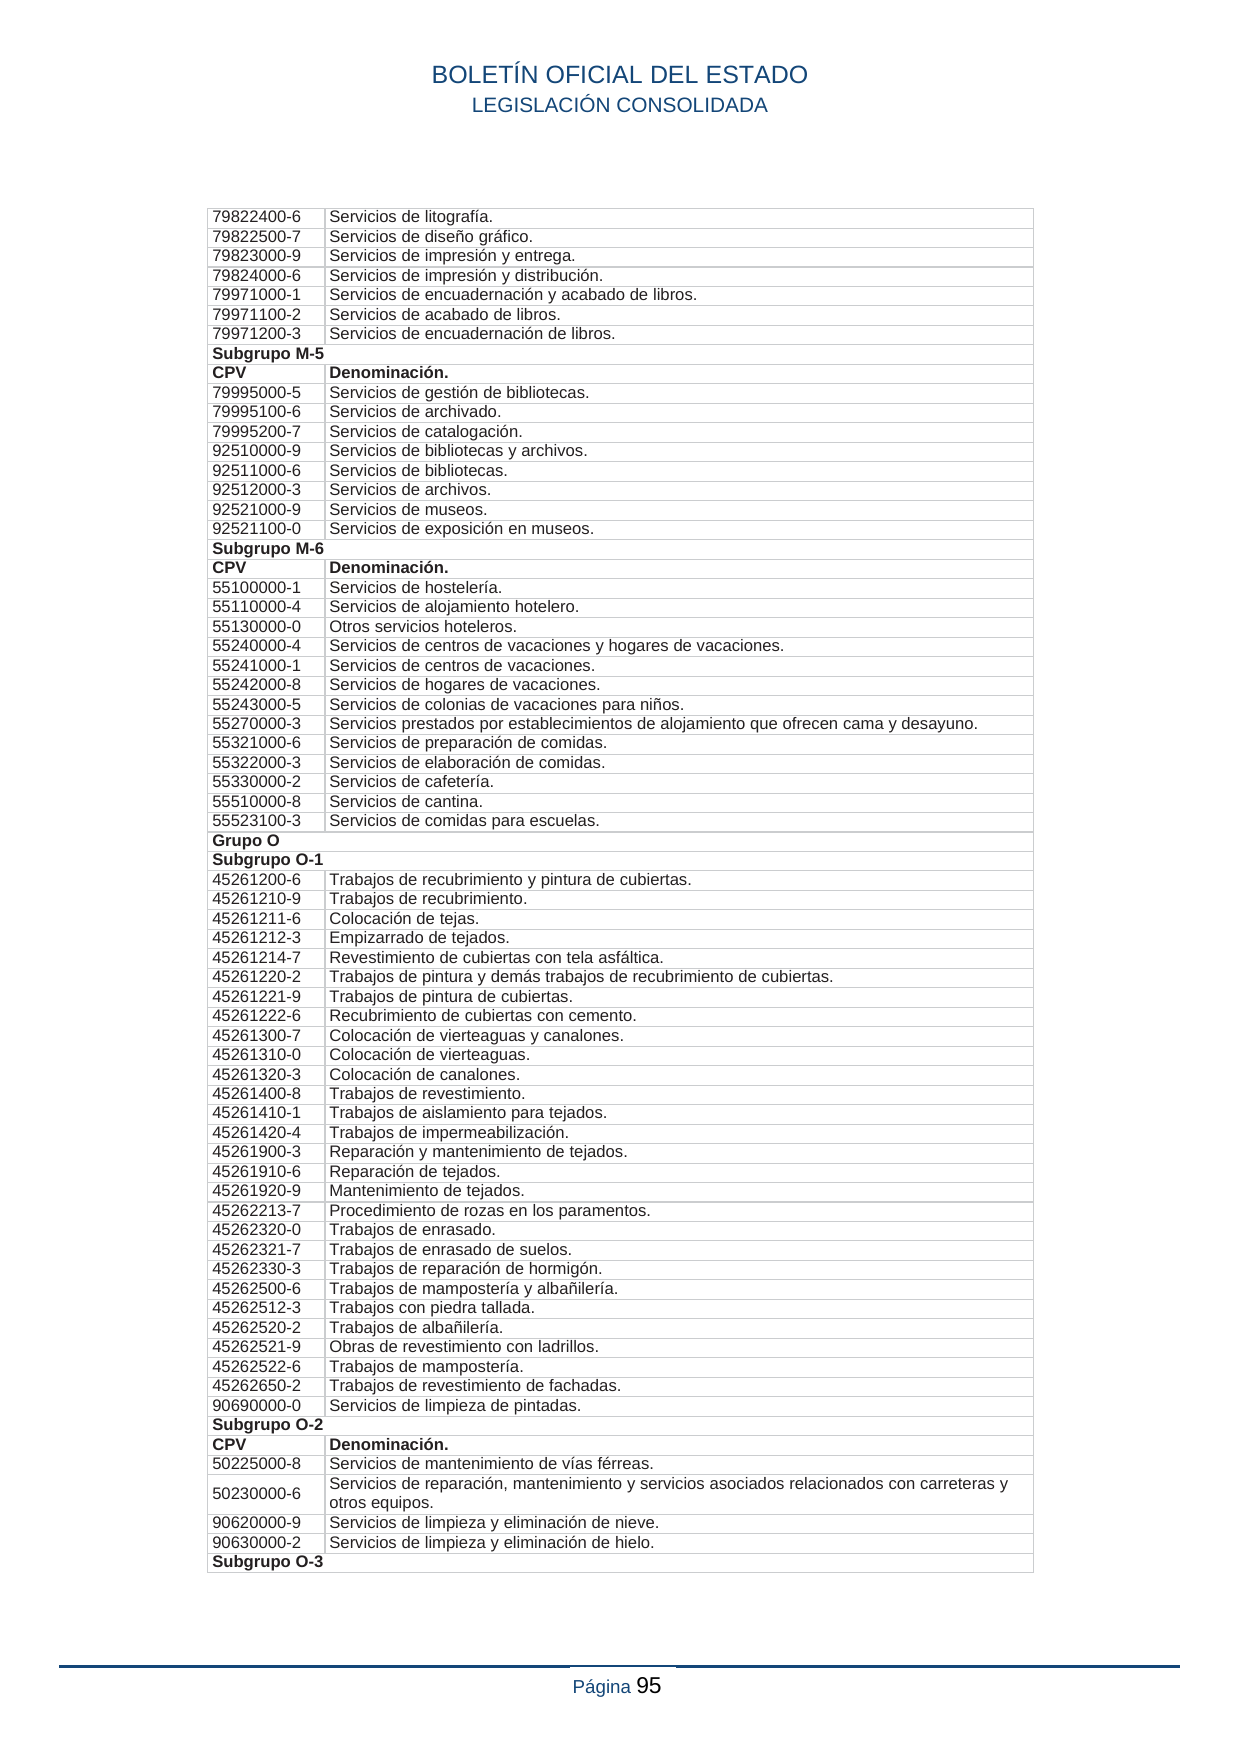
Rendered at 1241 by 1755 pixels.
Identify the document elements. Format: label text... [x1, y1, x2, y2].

table_cell 45261210-9 [208, 891, 324, 909]
table_cell 45262520-2 [208, 1319, 324, 1338]
table_cell 50225000-8 [208, 1456, 324, 1474]
table_cell Empizarrado de tejados. [326, 930, 1033, 948]
table_cell 90630000-2 [208, 1534, 324, 1553]
table_cell 92512000-3 [208, 482, 324, 500]
table_cell Servicios de colonias de vacaciones para niños. [326, 696, 1033, 714]
table_cell 79971200-3 [208, 326, 324, 344]
table_cell Servicios de cafetería. [326, 774, 1033, 792]
table_cell Subgrupo M-6 [208, 540, 1033, 559]
table_cell 50230000-6 [208, 1475, 324, 1514]
table_cell 92511000-6 [208, 462, 324, 481]
table_cell 79824000-6 [208, 268, 324, 286]
table_cell Servicios de bibliotecas y archivos. [326, 443, 1033, 461]
table_cell 45262522-6 [208, 1358, 324, 1377]
table_cell 45262650-2 [208, 1378, 324, 1396]
table_cell Revestimiento de cubiertas con tela asfáltica. [326, 949, 1033, 968]
table_cell Denominación. [326, 1436, 1033, 1455]
table_cell 79823000-9 [208, 248, 324, 266]
table_cell Subgrupo O-2 [208, 1417, 1033, 1435]
table_cell 45262321-7 [208, 1241, 324, 1260]
table_cell Mantenimiento de tejados. [326, 1183, 1033, 1201]
table_cell Colocación de vierteaguas. [326, 1047, 1033, 1065]
table_cell Denominación. [326, 560, 1033, 578]
table_cell 55523100-3 [208, 813, 324, 831]
table_cell Servicios de impresión y distribución. [326, 268, 1033, 286]
table_cell Trabajos de revestimiento de fachadas. [326, 1378, 1033, 1396]
table_cell Servicios de centros de vacaciones y hogares de vacaciones. [326, 638, 1033, 656]
table_cell 92521100-0 [208, 521, 324, 539]
table_cell 45261420-4 [208, 1125, 324, 1143]
table_cell Servicios de reparación, mantenimiento y servicios asociados relacionados con carreteras y otros equipos. [326, 1475, 1033, 1514]
table_cell 45261222-6 [208, 1008, 324, 1026]
table_cell Servicios de cantina. [326, 794, 1033, 812]
table_cell 90620000-9 [208, 1515, 324, 1533]
table_cell Trabajos de mampostería y albañilería. [326, 1280, 1033, 1299]
table_cell Trabajos de recubrimiento y pintura de cubiertas. [326, 871, 1033, 890]
table_cell 79995000-5 [208, 384, 324, 403]
table_cell Servicios de encuadernación de libros. [326, 326, 1033, 344]
table_cell Subgrupo O-1 [208, 852, 1033, 870]
table_cell 45261320-3 [208, 1066, 324, 1084]
table_cell Reparación de tejados. [326, 1164, 1033, 1182]
table_cell 55242000-8 [208, 677, 324, 695]
table_cell 45262320-0 [208, 1222, 324, 1240]
table_cell 55270000-3 [208, 716, 324, 734]
table_cell 92510000-9 [208, 443, 324, 461]
table_cell 45261212-3 [208, 930, 324, 948]
table_cell 92521000-9 [208, 501, 324, 520]
table_cell Colocación de vierteaguas y canalones. [326, 1027, 1033, 1046]
table_cell Colocación de canalones. [326, 1066, 1033, 1084]
table_cell Trabajos de mampostería. [326, 1358, 1033, 1377]
table_cell Trabajos de aislamiento para tejados. [326, 1105, 1033, 1123]
table_cell 55240000-4 [208, 638, 324, 656]
table_cell Servicios de bibliotecas. [326, 462, 1033, 481]
table_cell Trabajos de pintura de cubiertas. [326, 988, 1033, 1007]
table_cell Reparación y mantenimiento de tejados. [326, 1144, 1033, 1162]
table_cell CPV [208, 1436, 324, 1455]
table_cell Servicios de exposición en museos. [326, 521, 1033, 539]
table_cell 79995200-7 [208, 423, 324, 442]
table_cell Servicios de centros de vacaciones. [326, 657, 1033, 676]
table_cell Servicios de hostelería. [326, 579, 1033, 598]
table_cell Trabajos de pintura y demás trabajos de recubrimiento de cubiertas. [326, 969, 1033, 987]
table_cell Grupo O [208, 833, 1033, 851]
table_cell Servicios de elaboración de comidas. [326, 755, 1033, 773]
table_cell Denominación. [326, 365, 1033, 383]
table_cell 55130000-0 [208, 618, 324, 637]
table_cell Colocación de tejas. [326, 910, 1033, 929]
table_cell 45262500-6 [208, 1280, 324, 1299]
table_cell 55322000-3 [208, 755, 324, 773]
table_cell Trabajos con piedra tallada. [326, 1300, 1033, 1318]
table_cell 45261214-7 [208, 949, 324, 968]
table_cell Servicios de encuadernación y acabado de libros. [326, 287, 1033, 305]
table_cell Servicios de alojamiento hotelero. [326, 599, 1033, 617]
table_cell 45261300-7 [208, 1027, 324, 1046]
table_cell 45261211-6 [208, 910, 324, 929]
table_cell 45262330-3 [208, 1261, 324, 1279]
table_cell CPV [208, 365, 324, 383]
table_cell Servicios de archivado. [326, 404, 1033, 422]
table_header Servicios de litografía. [326, 209, 1033, 227]
table_cell Trabajos de recubrimiento. [326, 891, 1033, 909]
table_cell 45261310-0 [208, 1047, 324, 1065]
table_cell Servicios de diseño gráfico. [326, 229, 1033, 247]
table_cell 79995100-6 [208, 404, 324, 422]
table_cell Servicios de catalogación. [326, 423, 1033, 442]
table_cell 45261920-9 [208, 1183, 324, 1201]
table_cell 45261220-2 [208, 969, 324, 987]
table_cell Trabajos de albañilería. [326, 1319, 1033, 1338]
table_cell 45262521-9 [208, 1339, 324, 1357]
table_cell 45262213-7 [208, 1203, 324, 1221]
table_cell 45261200-6 [208, 871, 324, 890]
table_cell Servicios de comidas para escuelas. [326, 813, 1033, 831]
table_cell 45261900-3 [208, 1144, 324, 1162]
table_cell Trabajos de enrasado de suelos. [326, 1241, 1033, 1260]
table_cell 45261400-8 [208, 1086, 324, 1104]
table_cell Servicios de limpieza y eliminación de hielo. [326, 1534, 1033, 1553]
table_cell Trabajos de enrasado. [326, 1222, 1033, 1240]
table_cell 55100000-1 [208, 579, 324, 598]
table_cell Servicios de hogares de vacaciones. [326, 677, 1033, 695]
table_cell Servicios de impresión y entrega. [326, 248, 1033, 266]
table_cell Trabajos de reparación de hormigón. [326, 1261, 1033, 1279]
table_header 79822400-6 [208, 209, 324, 227]
table_cell Subgrupo M-5 [208, 345, 1033, 364]
table_cell 55330000-2 [208, 774, 324, 792]
table_cell Trabajos de impermeabilización. [326, 1125, 1033, 1143]
table_cell 79822500-7 [208, 229, 324, 247]
table_cell 45261910-6 [208, 1164, 324, 1182]
table_cell 55321000-6 [208, 735, 324, 753]
table_cell Recubrimiento de cubiertas con cemento. [326, 1008, 1033, 1026]
table_cell 79971000-1 [208, 287, 324, 305]
table_cell Servicios de acabado de libros. [326, 306, 1033, 325]
table_cell Servicios de mantenimiento de vías férreas. [326, 1456, 1033, 1474]
table_cell Subgrupo O-3 [208, 1554, 1033, 1572]
table_cell Servicios de preparación de comidas. [326, 735, 1033, 753]
table_cell 55510000-8 [208, 794, 324, 812]
table_cell 55110000-4 [208, 599, 324, 617]
table_cell 45261410-1 [208, 1105, 324, 1123]
table_cell Servicios de gestión de bibliotecas. [326, 384, 1033, 403]
table_cell 45261221-9 [208, 988, 324, 1007]
table_cell Obras de revestimiento con ladrillos. [326, 1339, 1033, 1357]
table_cell 55243000-5 [208, 696, 324, 714]
table_cell 45262512-3 [208, 1300, 324, 1318]
table_cell Procedimiento de rozas en los paramentos. [326, 1203, 1033, 1221]
table_cell Otros servicios hoteleros. [326, 618, 1033, 637]
table_cell Servicios de archivos. [326, 482, 1033, 500]
table_cell CPV [208, 560, 324, 578]
table_cell Trabajos de revestimiento. [326, 1086, 1033, 1104]
table_cell Servicios de museos. [326, 501, 1033, 520]
table_cell Servicios de limpieza y eliminación de nieve. [326, 1515, 1033, 1533]
table_cell Servicios de limpieza de pintadas. [326, 1397, 1033, 1416]
table_cell 55241000-1 [208, 657, 324, 676]
table_cell 90690000-0 [208, 1397, 324, 1416]
table_cell 79971100-2 [208, 306, 324, 325]
table_cell Servicios prestados por establecimientos de alojamiento que ofrecen cama y desayuno. [326, 716, 1033, 734]
